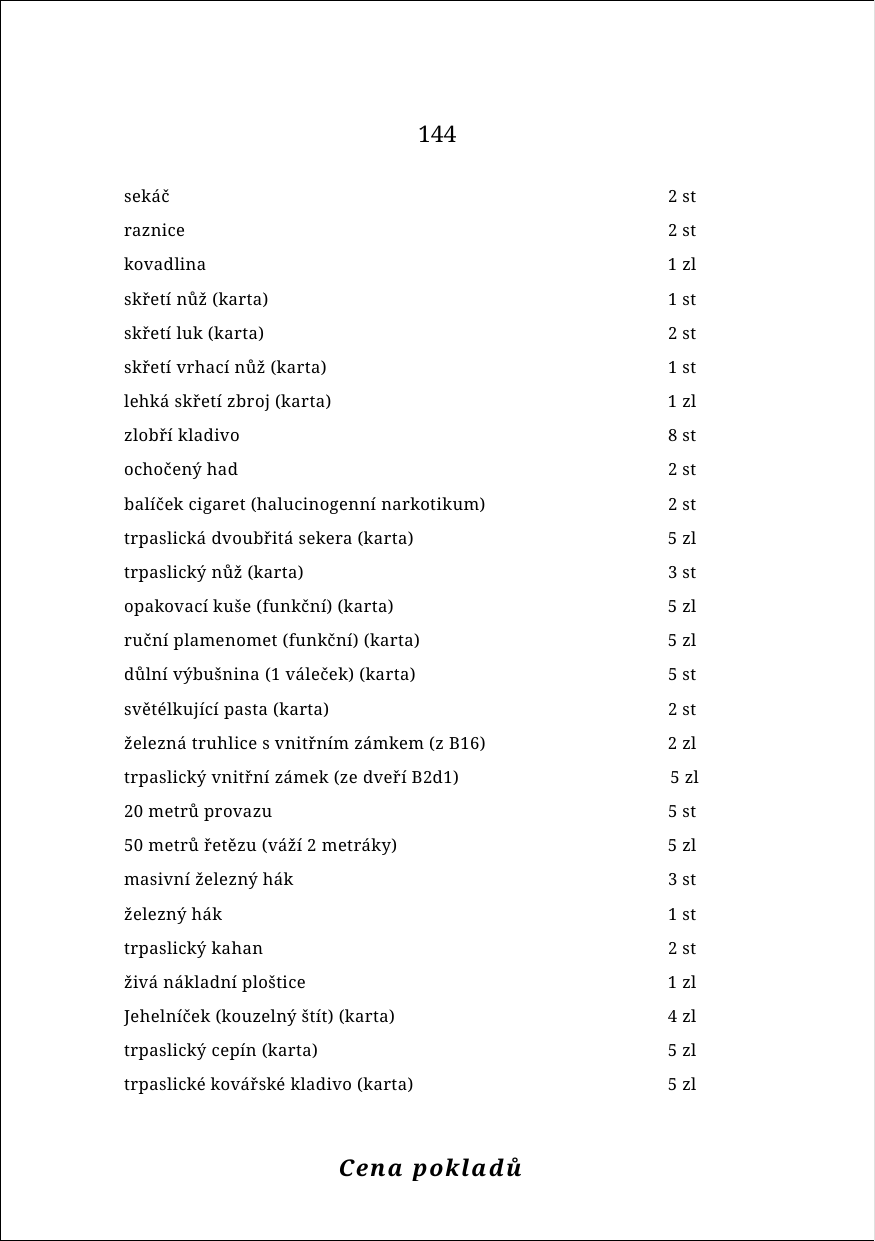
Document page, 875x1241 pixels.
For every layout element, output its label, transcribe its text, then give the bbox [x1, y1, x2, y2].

table_cell živá nákladní ploštice [118, 965, 608, 999]
table_cell 5 zl [608, 760, 756, 794]
table_cell masivní železný hák [118, 862, 608, 896]
table_cell trpaslický nůž (karta) [118, 555, 608, 589]
table_cell světélkující pasta (karta) [118, 691, 608, 726]
table_cell důlní výbušnina (1 váleček) (karta) [118, 657, 608, 691]
table_cell 1 zl [608, 384, 756, 418]
table_cell trpaslické kovářské kladivo (karta) [118, 1067, 608, 1101]
table_cell skřetí luk (karta) [118, 316, 608, 350]
table_cell 2 zl [608, 726, 756, 760]
table_cell 2 st [608, 213, 756, 247]
table_cell 20 metrů provazu [118, 794, 608, 828]
table_cell 5 zl [608, 828, 756, 862]
table_cell 1 zl [608, 247, 756, 281]
table_cell 5 zl [608, 1033, 756, 1067]
table_cell 2 st [608, 931, 756, 965]
table_cell 8 st [608, 418, 756, 452]
table_cell 5 zl [608, 589, 756, 623]
table_cell lehká skřetí zbroj (karta) [118, 384, 608, 418]
table_cell 5 zl [608, 1067, 756, 1101]
table_cell 2 st [608, 316, 756, 350]
table_cell opakovací kuše (funkční) (karta) [118, 589, 608, 623]
table_cell skřetí nůž (karta) [118, 281, 608, 316]
table_cell kovadlina [118, 247, 608, 281]
table_cell Jehelníček (kouzelný štít) (karta) [118, 999, 608, 1033]
table_cell 5 st [608, 657, 756, 691]
table_cell 3 st [608, 555, 756, 589]
table_cell 2 st [608, 486, 756, 521]
table_cell 2 st [608, 179, 756, 213]
table_cell zlobří kladivo [118, 418, 608, 452]
table_cell 1 st [608, 281, 756, 316]
table_cell 2 st [608, 452, 756, 486]
table_cell 5 zl [608, 623, 756, 657]
table_cell trpaslický cepín (karta) [118, 1033, 608, 1067]
table_cell balíček cigaret (halucinogenní narkotikum) [118, 486, 608, 521]
table_cell železný hák [118, 896, 608, 931]
table_cell trpaslický vnitřní zámek (ze dveří B2d1) [118, 760, 608, 794]
table_cell železná truhlice s vnitřním zámkem (z B16) [118, 726, 608, 760]
table_cell 3 st [608, 862, 756, 896]
table_cell trpaslický kahan [118, 931, 608, 965]
table_cell 50 metrů řetězu (váží 2 metráky) [118, 828, 608, 862]
table_cell ochočený had [118, 452, 608, 486]
table_cell 5 st [608, 794, 756, 828]
table_cell 1 st [608, 350, 756, 384]
table_cell ruční plamenomet (funkční) (karta) [118, 623, 608, 657]
table_cell trpaslická dvoubřitá sekera (karta) [118, 521, 608, 555]
table_cell 4 zl [608, 999, 756, 1033]
table_cell sekáč [118, 179, 608, 213]
table_cell 5 zl [608, 521, 756, 555]
table_cell 2 st [608, 691, 756, 726]
table_cell 1 zl [608, 965, 756, 999]
table_cell raznice [118, 213, 608, 247]
table_cell 1 st [608, 896, 756, 931]
table_cell skřetí vrhací nůž (karta) [118, 350, 608, 384]
